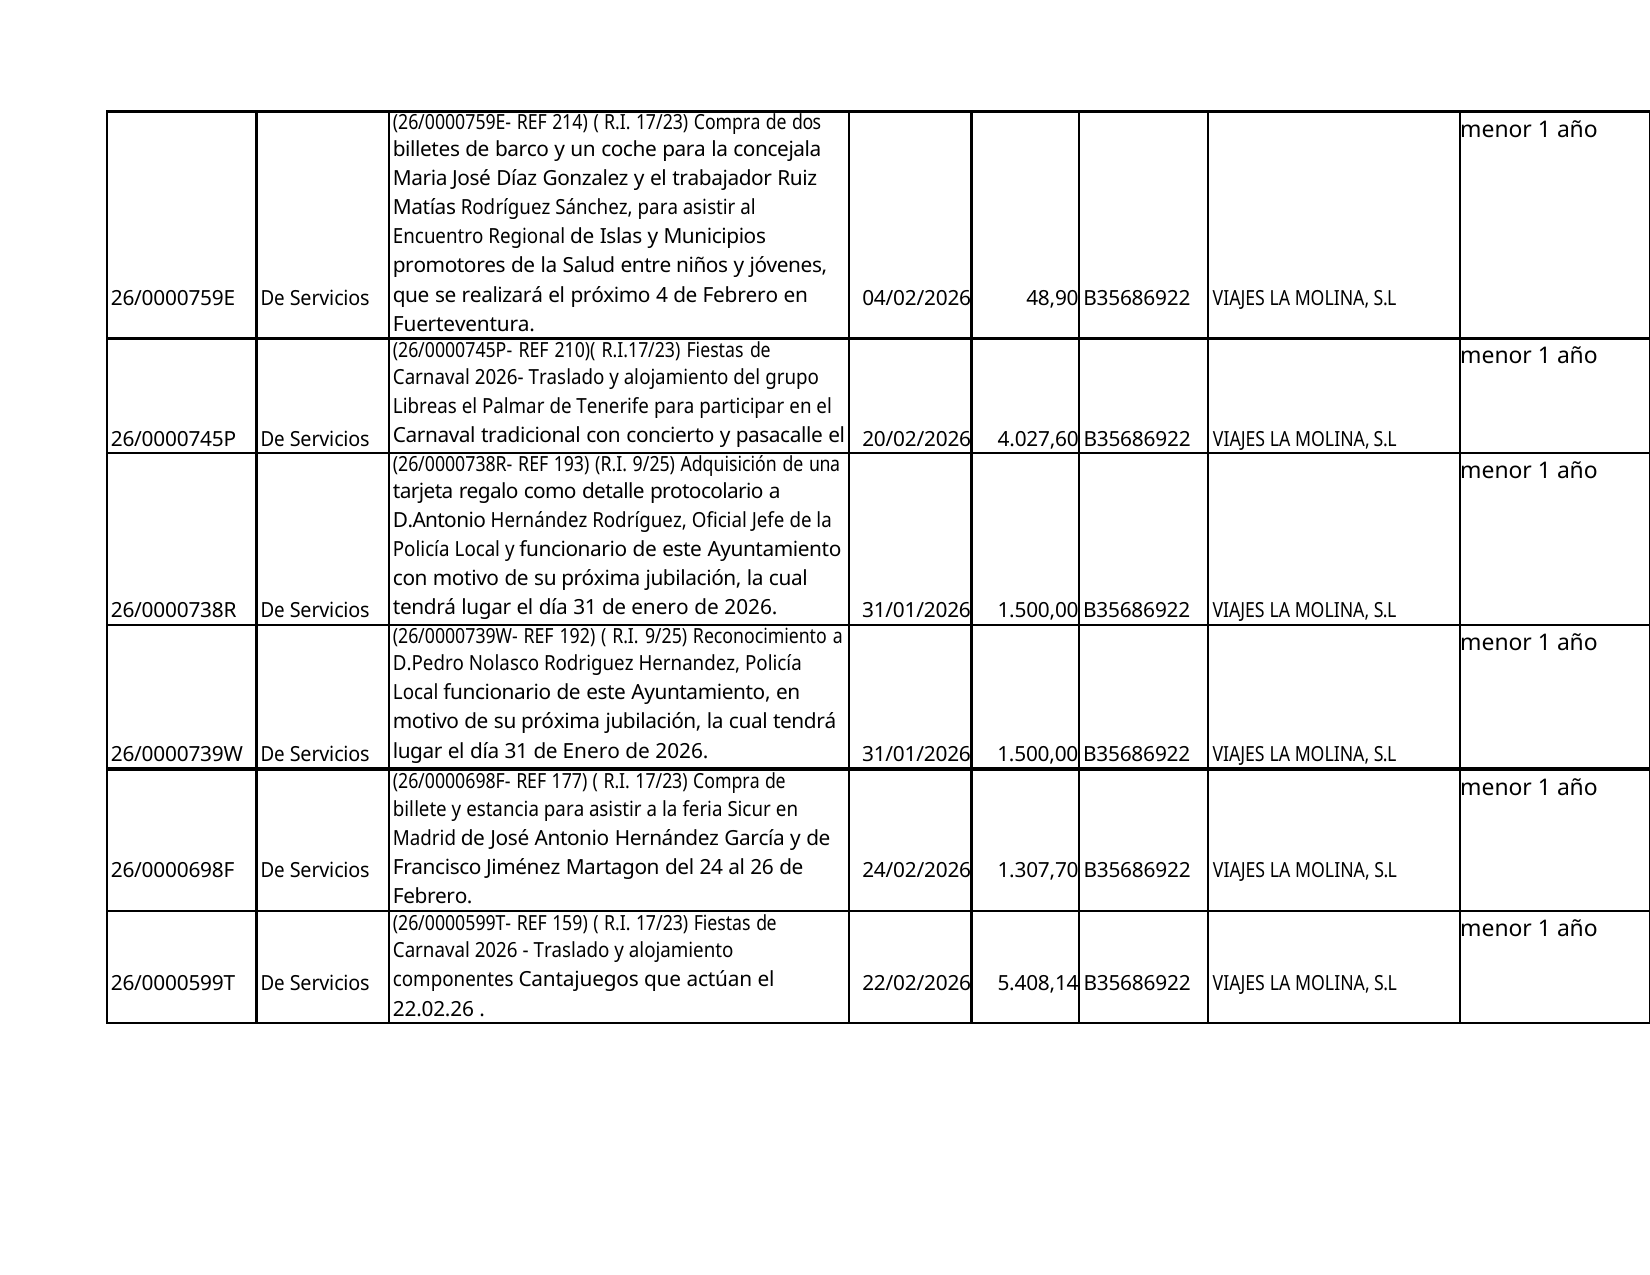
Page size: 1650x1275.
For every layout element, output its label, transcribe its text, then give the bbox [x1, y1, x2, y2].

table_header 24/02/2026 [850, 771, 970, 910]
table_cell 26/0000738R [108, 454, 255, 624]
table_cell B35686922 [1080, 113, 1207, 337]
table_cell VIAJES LA MOLINA, S.L [1209, 912, 1459, 1022]
table_cell 26/0000759E [108, 113, 255, 337]
table_cell menor 1 año [1461, 912, 1649, 1022]
table_cell (26/0000599T- REF 159) ( R.I. 17/23) Fiestas de Carnaval 2026 - Traslado y alojamiento componentes Cantajuegos que actúan el 22.02.26 . [390, 912, 848, 1022]
table_cell De Servicios [258, 454, 388, 624]
table_cell B35686922 [1080, 912, 1207, 1022]
table_header B35686922 [1080, 771, 1207, 910]
table_cell VIAJES LA MOLINA, S.L [1209, 626, 1459, 767]
table_cell VIAJES LA MOLINA, S.L [1209, 454, 1459, 624]
table_cell 26/0000745P [108, 340, 255, 452]
table_cell menor 1 año [1461, 340, 1649, 452]
table_cell 31/01/2026 [850, 454, 970, 624]
table_cell (26/0000738R- REF 193) (R.I. 9/25) Adquisición de una tarjeta regalo como detalle protocolario a D.Antonio Hernández Rodríguez, Oficial Jefe de la Policía Local y funcionario de este Ayuntamiento con motivo de su próxima jubilación, la cual tendrá lugar el día 31 de enero de 2026. [390, 454, 848, 624]
table_cell VIAJES LA MOLINA, S.L [1209, 113, 1459, 337]
table_header VIAJES LA MOLINA, S.L [1209, 771, 1459, 910]
table_cell De Servicios [258, 113, 388, 337]
table_cell menor 1 año [1461, 113, 1649, 337]
table_cell 31/01/2026 [850, 626, 970, 767]
table_header 1.307,70 [973, 771, 1078, 910]
table_header (26/0000698F- REF 177) ( R.I. 17/23) Compra de billete y estancia para asistir a la feria Sicur en Madrid de José Antonio Hernández García y de Francisco Jiménez Martagon del 24 al 26 de Febrero. [390, 771, 848, 910]
table_cell B35686922 [1080, 626, 1207, 767]
table_header De Servicios [258, 771, 388, 910]
table_cell 4.027,60 [973, 340, 1078, 452]
table_cell (26/0000759E- REF 214) ( R.I. 17/23) Compra de dos billetes de barco y un coche para la concejala Maria José Díaz Gonzalez y el trabajador Ruiz Matías Rodríguez Sánchez, para asistir al Encuentro Regional de Islas y Municipios promotores de la Salud entre niños y jóvenes, que se realizará el próximo 4 de Febrero en Fuerteventura. [390, 113, 848, 337]
table_cell 22/02/2026 [850, 912, 970, 1022]
table_cell De Servicios [258, 912, 388, 1022]
table_cell (26/0000739W- REF 192) ( R.I. 9/25) Reconocimiento a D.Pedro Nolasco Rodriguez Hernandez, Policía Local funcionario de este Ayuntamiento, en motivo de su próxima jubilación, la cual tendrá lugar el día 31 de Enero de 2026. [390, 626, 848, 767]
table_cell 26/0000599T [108, 912, 255, 1022]
table_cell 1.500,00 [973, 626, 1078, 767]
table_cell 5.408,14 [973, 912, 1078, 1022]
table_header 26/0000698F [108, 771, 255, 910]
table_cell De Servicios [258, 626, 388, 767]
table_cell VIAJES LA MOLINA, S.L [1209, 340, 1459, 452]
table_cell 20/02/2026 [850, 340, 970, 452]
table_cell 48,90 [973, 113, 1078, 337]
table_cell menor 1 año [1461, 454, 1649, 624]
table_cell menor 1 año [1461, 626, 1649, 767]
table_cell B35686922 [1080, 454, 1207, 624]
table_cell 1.500,00 [973, 454, 1078, 624]
table_cell B35686922 [1080, 340, 1207, 452]
table_header menor 1 año [1461, 771, 1649, 910]
table_cell 26/0000739W [108, 626, 255, 767]
table_cell (26/0000745P- REF 210)( R.I.17/23) Fiestas de Carnaval 2026- Traslado y alojamiento del grupo Libreas el Palmar de Tenerife para participar en el Carnaval tradicional con concierto y pasacalle el [390, 340, 848, 452]
table_cell De Servicios [258, 340, 388, 452]
table_cell 04/02/2026 [850, 113, 970, 337]
